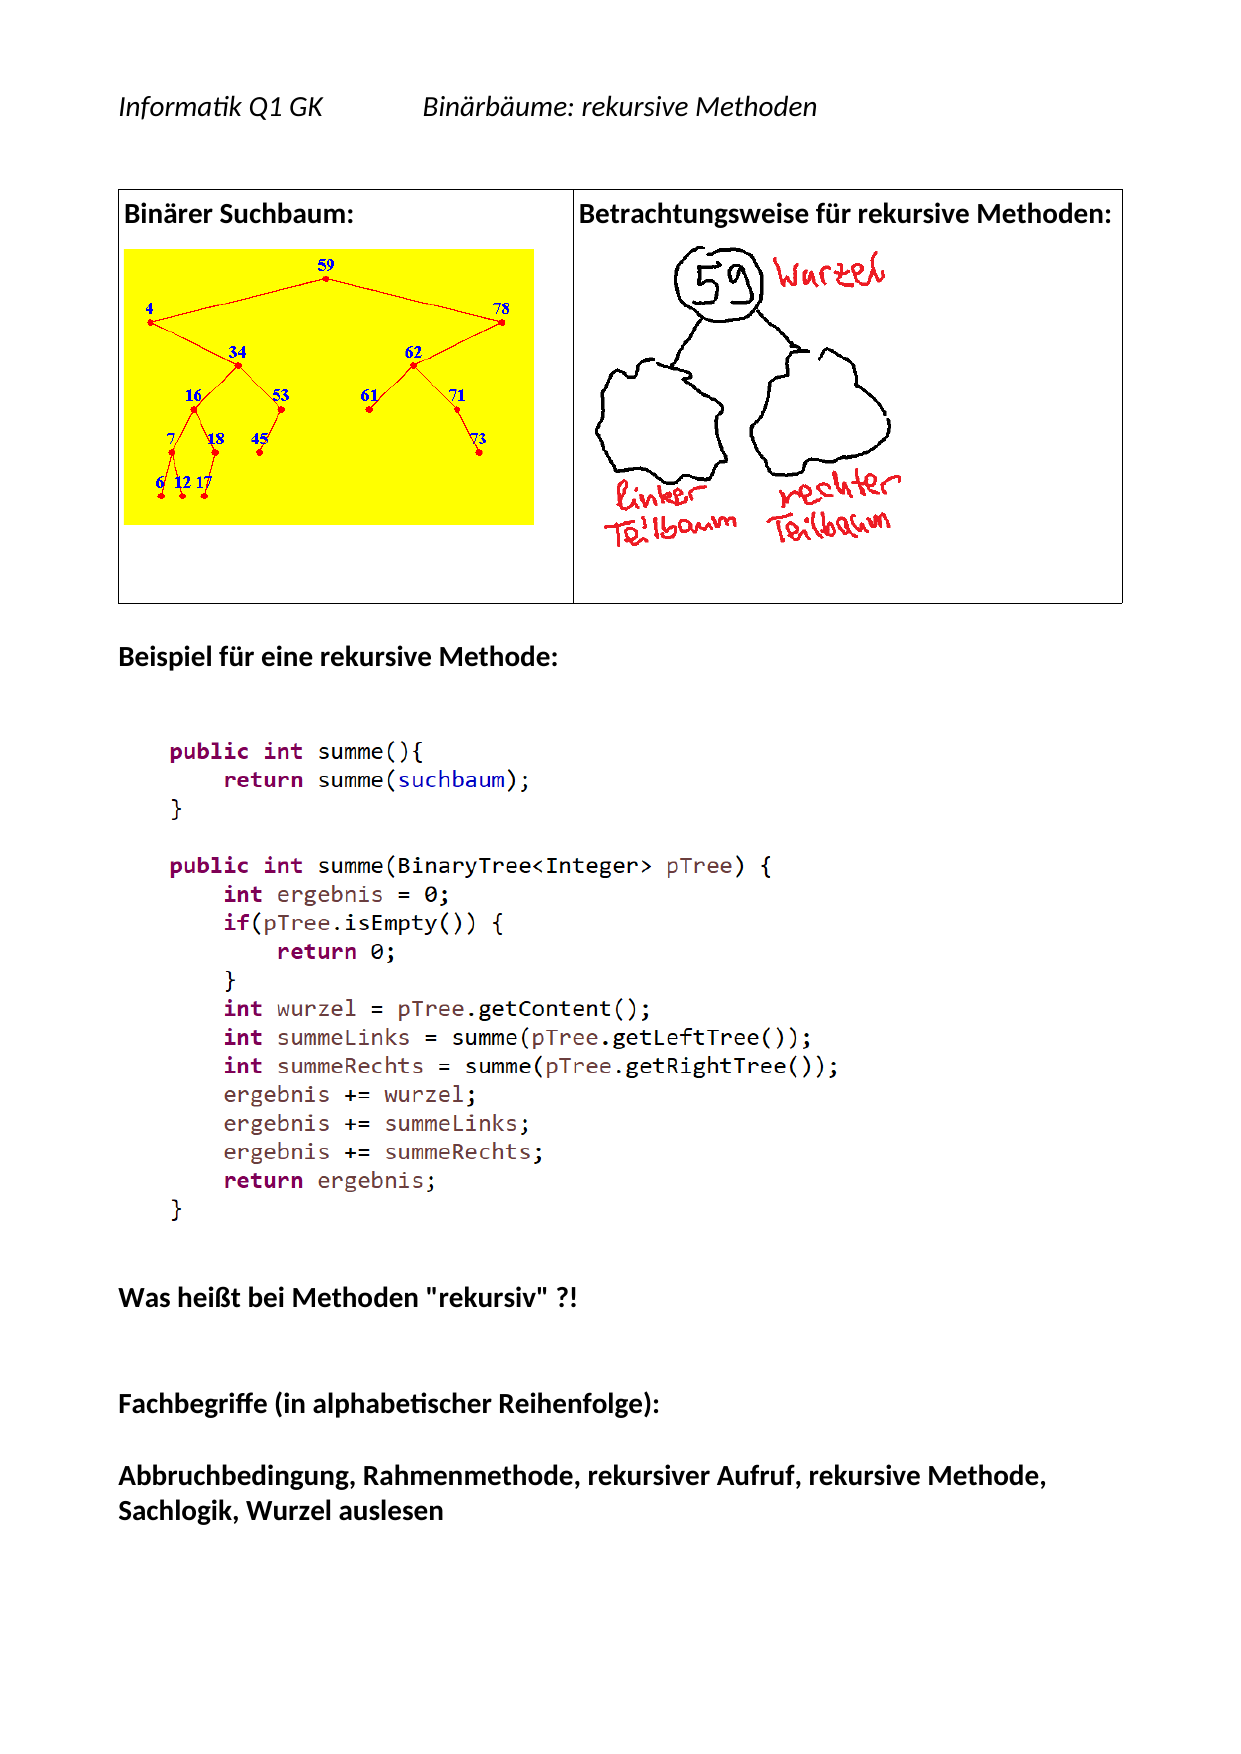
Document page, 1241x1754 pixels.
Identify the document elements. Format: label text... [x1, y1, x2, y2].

text Abbruchbedingung, Rahmenmethode, rekursiver Aufruf, rekursive Methode, Sachlogik, Wurzel auslesen [118, 1457, 1122, 1528]
text Beispiel für eine rekursive Methode: [118, 638, 1122, 674]
text Was heißt bei Methoden "rekursiv" ?! [118, 1279, 1122, 1314]
table_header Binärer Suchbaum: [119, 190, 573, 603]
picture [118, 709, 863, 1250]
text Fachbegriffe (in alphabetischer Reihenfolge): [118, 1386, 1122, 1421]
table_header Betrachtungsweise für rekursive Methoden: [574, 190, 1122, 603]
picture [578, 230, 904, 556]
picture [123, 249, 534, 525]
